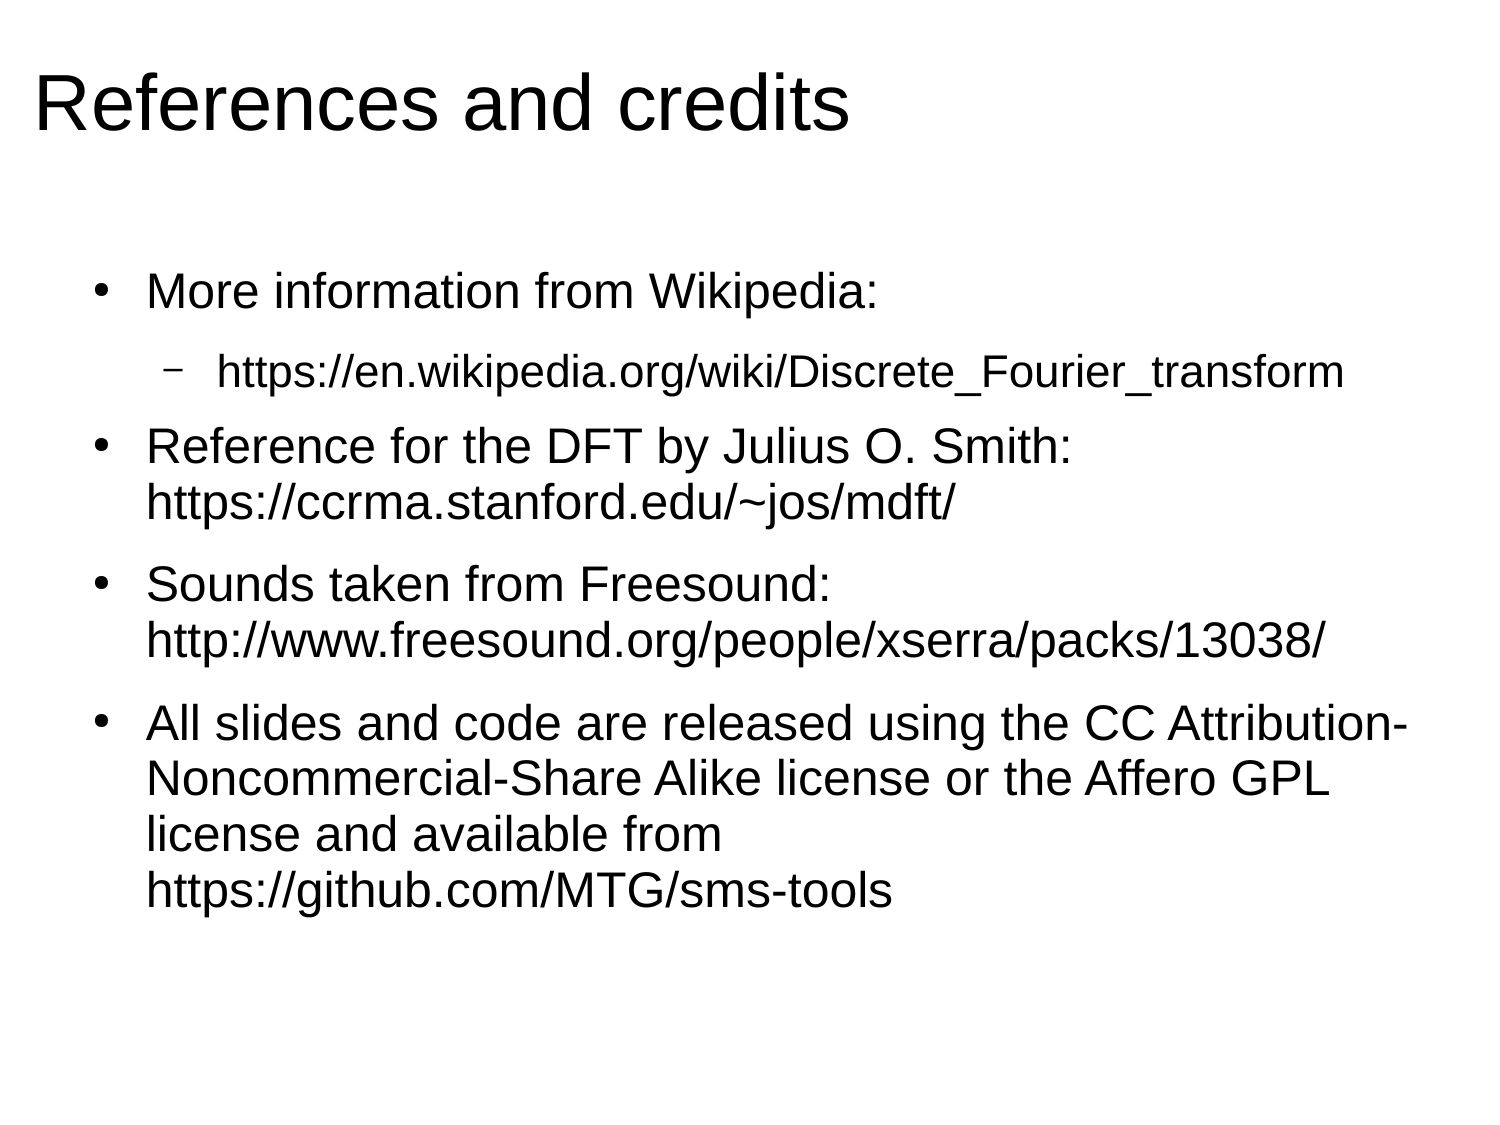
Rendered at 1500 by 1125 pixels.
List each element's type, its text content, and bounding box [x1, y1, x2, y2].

title References and credits [33, 9, 1384, 197]
list More information from Wikipedia: https://en.wikipedia.org/wiki/Discrete_Fourier_transform Reference for the DFT by Julius O. Smith: https://ccrma.stanford.edu/~jos/mdft/ Sounds taken from Freesound: http://www.freesound.org/people/xserra/packs/13038/ All slides and code are released using the CC Attribution-Noncommercial-Share Alike license or the Affero GPL license and available from https://github.com/MTG/sms-tools [75, 263, 1425, 916]
